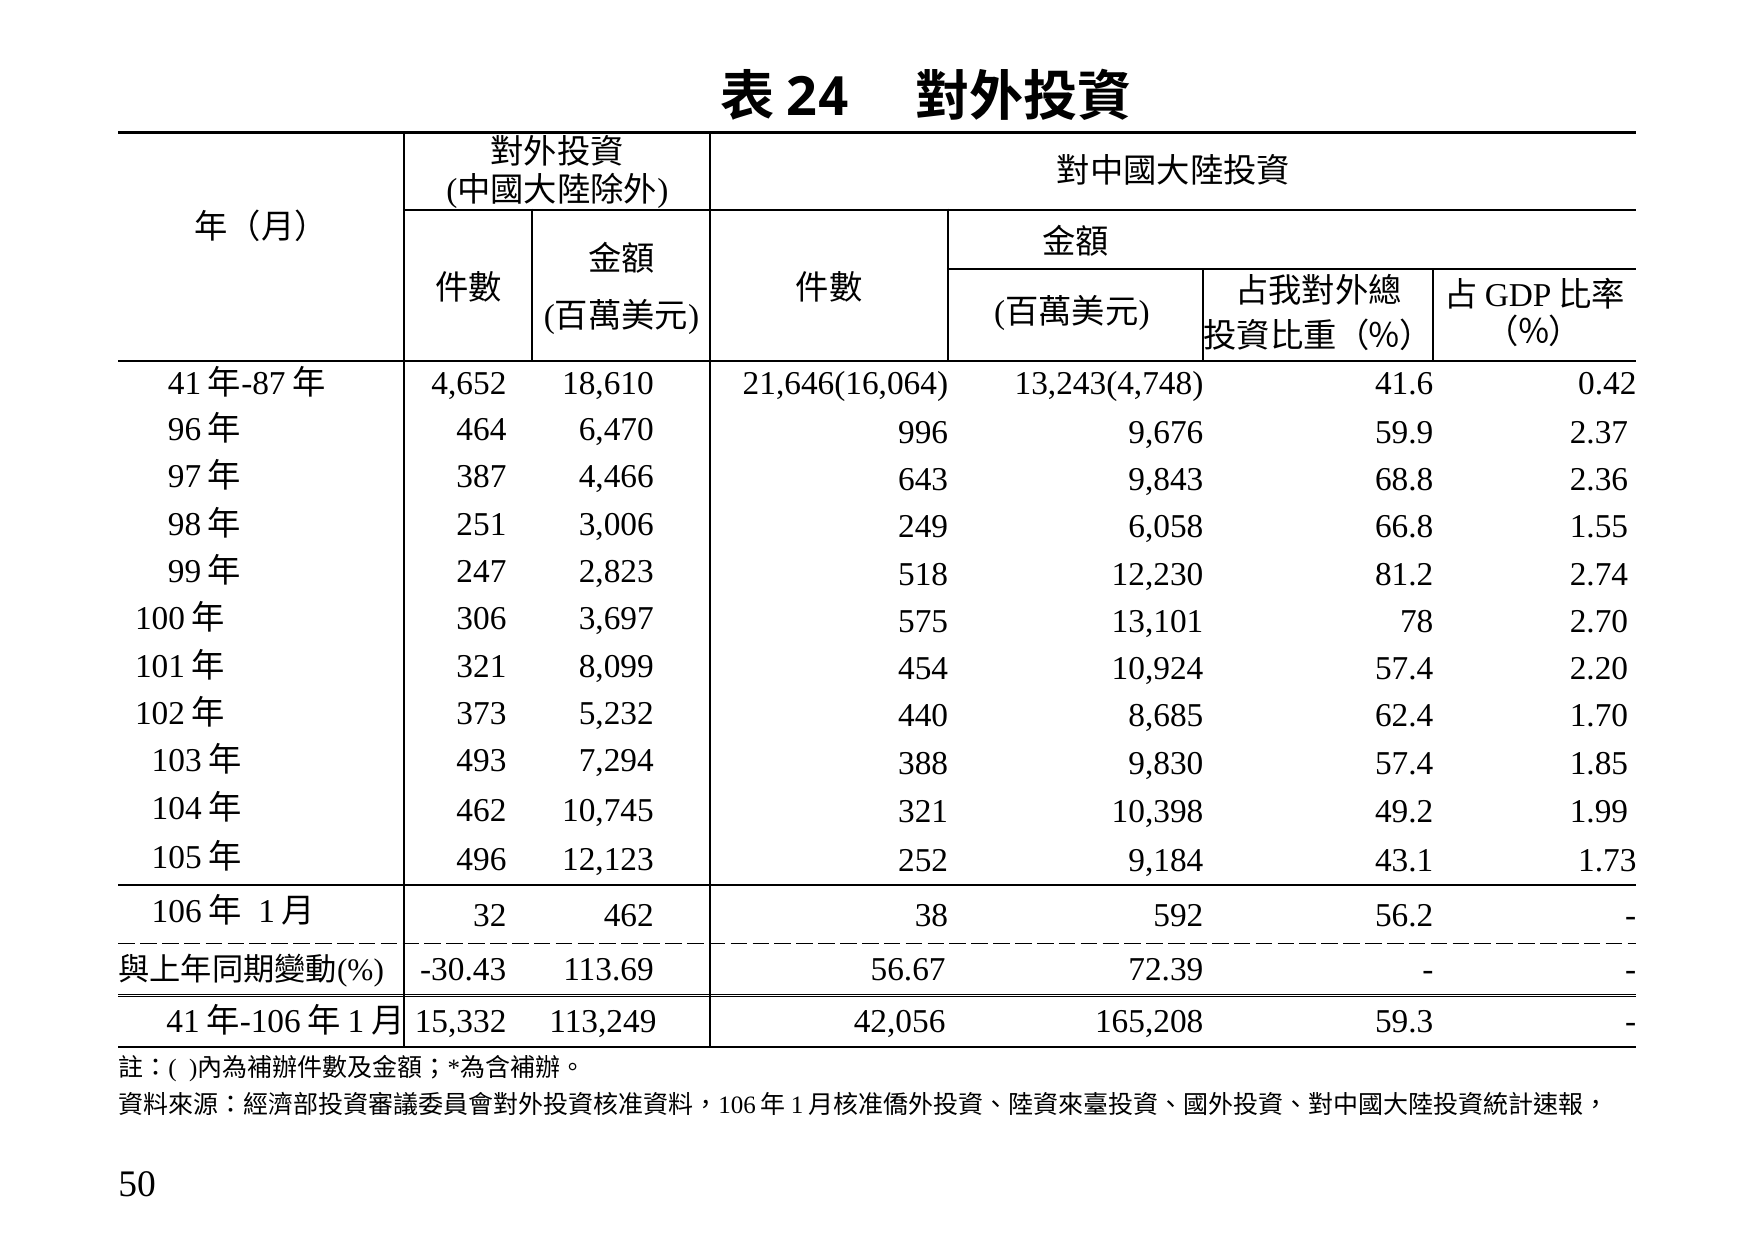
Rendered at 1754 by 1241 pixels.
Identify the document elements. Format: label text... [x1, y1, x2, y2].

table_cell 592 [948, 886, 1203, 943]
table_cell 66.8 [1203, 502, 1433, 549]
table_cell 105年 [118, 835, 403, 884]
table_cell 249 [711, 502, 948, 549]
table_cell (百萬美元) [949, 270, 1202, 360]
table_cell 38 [711, 886, 948, 943]
table_header 對中國大陸投資 [711, 134, 1636, 208]
table_cell 9,184 [948, 835, 1203, 884]
table_cell 2.20 [1433, 644, 1636, 691]
table_cell 12,123 [532, 835, 709, 884]
table_cell 518 [711, 549, 948, 597]
table_cell 72.39 [948, 943, 1203, 993]
table_header 年（月） [118, 134, 403, 360]
table_cell 9,843 [948, 455, 1203, 502]
table_cell 56.2 [1203, 886, 1433, 943]
table_cell 96年 [118, 408, 403, 455]
table_cell 56.67 [711, 943, 948, 993]
table_cell [1433, 211, 1636, 268]
table_cell 10,745 [532, 786, 709, 835]
table_cell 306 [405, 597, 532, 644]
table_cell 12,230 [948, 549, 1203, 597]
table_cell 462 [405, 786, 532, 835]
table_cell 5,232 [532, 691, 709, 738]
table_cell 103年 [118, 739, 403, 786]
table_cell 21,646(16,064) [711, 362, 948, 407]
table_cell 113.69 [532, 943, 709, 993]
table_cell 62.4 [1203, 691, 1433, 738]
table_cell 388 [711, 739, 948, 786]
table_cell 13,243(4,748) [948, 362, 1203, 407]
table_cell 2.37 [1433, 408, 1636, 455]
table_cell 97年 [118, 455, 403, 502]
table_cell 252 [711, 835, 948, 884]
table_cell 57.4 [1203, 739, 1433, 786]
table_cell 2,823 [532, 549, 709, 597]
table_cell 42,056 [711, 997, 948, 1046]
table_cell 247 [405, 549, 532, 597]
table_cell 78 [1203, 597, 1433, 644]
table_cell 59.3 [1203, 997, 1433, 1046]
table_cell 9,676 [948, 408, 1203, 455]
table_cell 3,006 [532, 502, 709, 549]
table_cell 1.85 [1433, 739, 1636, 786]
table_cell 41年-106年1月 [118, 997, 403, 1046]
table_cell - [1433, 943, 1636, 993]
table_cell 321 [405, 644, 532, 691]
table_cell 165,208 [948, 997, 1203, 1046]
table_cell 104年 [118, 786, 403, 835]
table_cell 8,099 [532, 644, 709, 691]
table_cell 68.8 [1203, 455, 1433, 502]
table_cell 996 [711, 408, 948, 455]
table_cell 6,058 [948, 502, 1203, 549]
table_cell 件數 [711, 211, 947, 360]
table_cell 106年 1月 [118, 886, 403, 943]
table_cell 0.42 [1433, 362, 1636, 407]
table_cell 643 [711, 455, 948, 502]
table_cell 金額 (百萬美元) [533, 211, 709, 360]
table_cell 1.55 [1433, 502, 1636, 549]
table_cell [1203, 211, 1433, 268]
table_cell 98年 [118, 502, 403, 549]
table_cell 15,332 [405, 997, 532, 1046]
table_cell 49.2 [1203, 786, 1433, 835]
table_cell 件數 [405, 211, 531, 360]
table_cell 493 [405, 739, 532, 786]
table_cell 43.1 [1203, 835, 1433, 884]
table_cell 1.70 [1433, 691, 1636, 738]
table_cell 與上年同期變動(%) [118, 943, 403, 993]
table_cell 102年 [118, 691, 403, 738]
table_cell 321 [711, 786, 948, 835]
table_cell -30.43 [405, 943, 532, 993]
table_cell 金額 [949, 211, 1203, 268]
table_cell 440 [711, 691, 948, 738]
table_cell 462 [532, 886, 709, 943]
table_cell 3,697 [532, 597, 709, 644]
table_cell 387 [405, 455, 532, 502]
table_cell 100年 [118, 597, 403, 644]
table_cell 13,101 [948, 597, 1203, 644]
table_cell - [1203, 943, 1433, 993]
table_cell 32 [405, 886, 532, 943]
table_cell 2.70 [1433, 597, 1636, 644]
table_cell 9,830 [948, 739, 1203, 786]
table_header 對外投資 (中國大陸除外) [405, 134, 709, 208]
table_cell 575 [711, 597, 948, 644]
text 資料來源：經濟部投資審議委員會對外投資核准資料，106年1月核准僑外投資、陸資來臺投資、國外投資、對中國大陸投資統計速報， [118, 1084, 1636, 1120]
table_cell 454 [711, 644, 948, 691]
table_cell 41.6 [1203, 362, 1433, 407]
table_cell 496 [405, 835, 532, 884]
table_cell - [1433, 997, 1636, 1046]
table_cell 81.2 [1203, 549, 1433, 597]
table_cell 10,398 [948, 786, 1203, 835]
table_cell 8,685 [948, 691, 1203, 738]
table_cell 4,466 [532, 455, 709, 502]
table_cell 6,470 [532, 408, 709, 455]
table_cell 4,652 [405, 362, 532, 407]
table_cell 18,610 [532, 362, 709, 407]
table_cell 10,924 [948, 644, 1203, 691]
table_cell 373 [405, 691, 532, 738]
table_cell 41年-87年 [118, 362, 403, 407]
table_cell 99年 [118, 549, 403, 597]
table_cell 占我對外總 投資比重（％） [1204, 270, 1432, 360]
table_cell - [1433, 886, 1636, 943]
table_cell 251 [405, 502, 532, 549]
subtitle 表24 對外投資 [118, 53, 1636, 131]
table_cell 占GDP比率 （％） [1434, 270, 1636, 360]
text 註：( )內為補辦件數及金額；*為含補辦。 [118, 1048, 1636, 1084]
table_cell 57.4 [1203, 644, 1433, 691]
table_cell 2.74 [1433, 549, 1636, 597]
table_cell 113,249 [532, 997, 709, 1046]
table_cell 1.73 [1433, 835, 1636, 884]
table_cell 2.36 [1433, 455, 1636, 502]
table_cell 1.99 [1433, 786, 1636, 835]
table_cell 464 [405, 408, 532, 455]
table_cell 101年 [118, 644, 403, 691]
table_cell 59.9 [1203, 408, 1433, 455]
table_cell 7,294 [532, 739, 709, 786]
